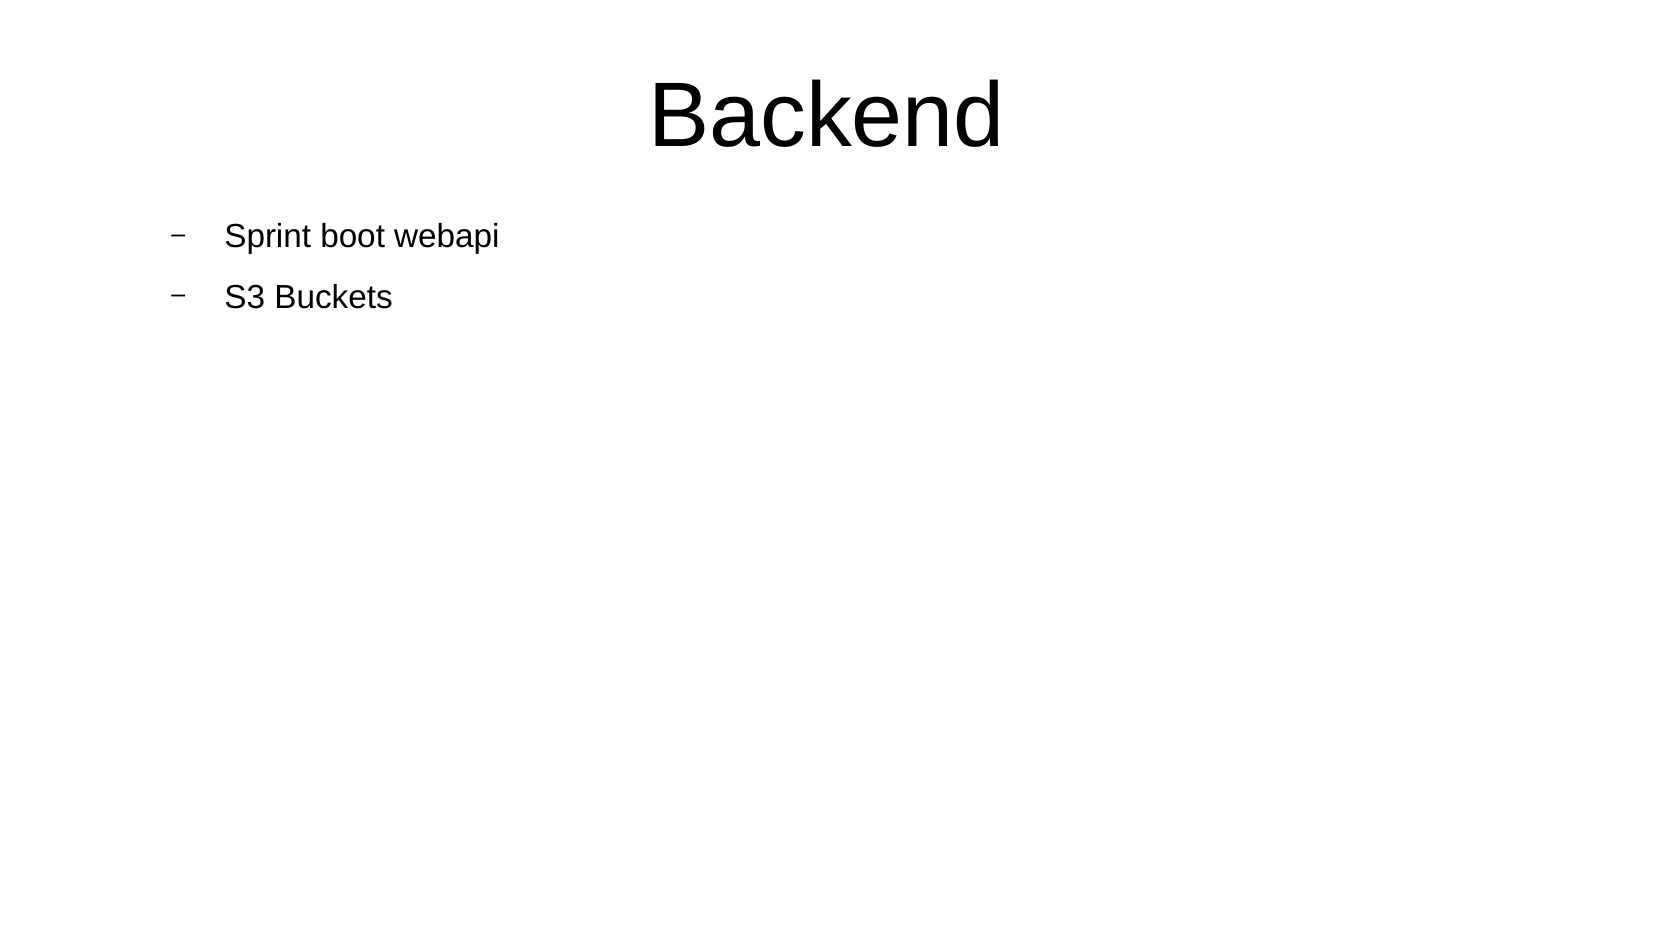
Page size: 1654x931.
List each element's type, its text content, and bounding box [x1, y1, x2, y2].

list Sprint boot webapi S3 Buckets [82, 217, 1571, 758]
title Backend [82, 37, 1571, 193]
